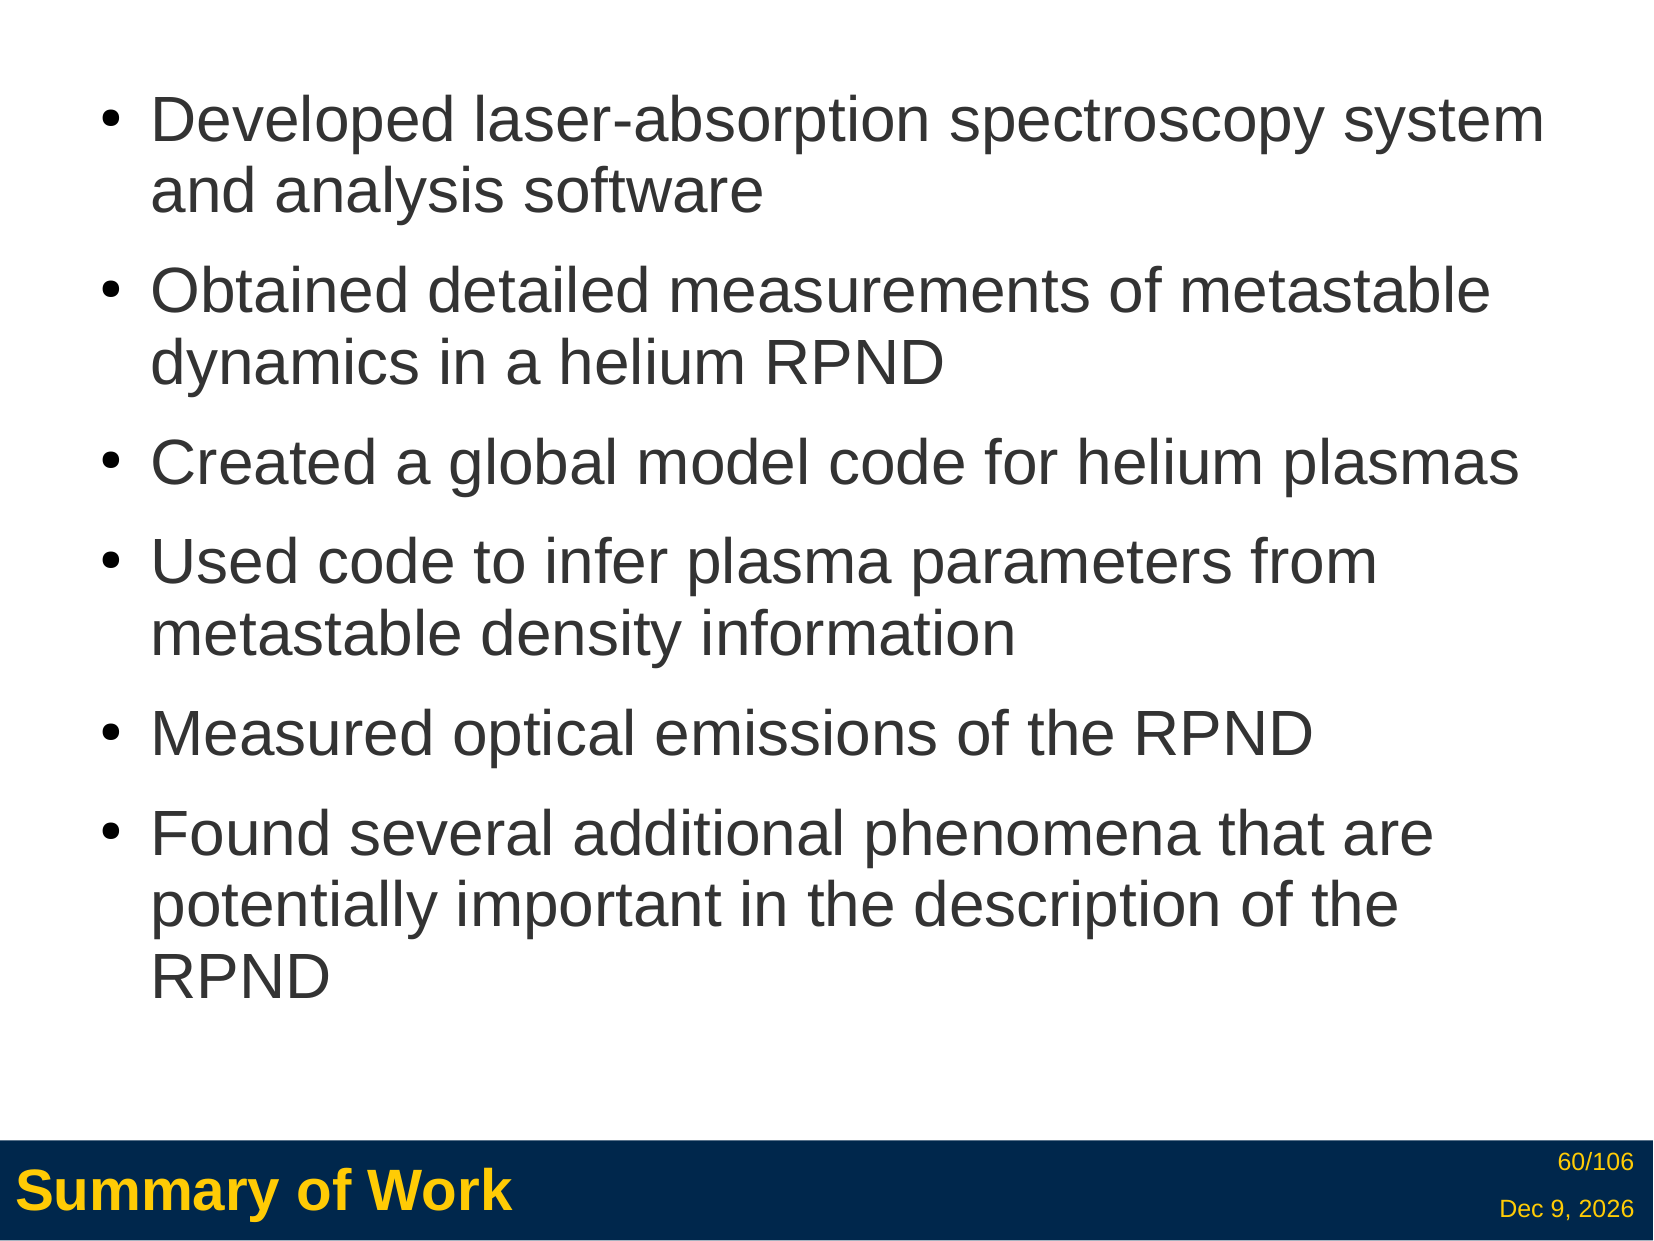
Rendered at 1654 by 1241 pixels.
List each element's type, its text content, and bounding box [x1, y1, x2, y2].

title Summary of Work [14, 1140, 1380, 1241]
list Developed laser-absorption spectroscopy system and analysis software Obtained detailed measurements of metastable dynamics in a helium RPND Created a global model code for helium plasmas Used code to infer plasma parameters from metastable density information Measured optical emissions of the RPND Found several additional phenomena that are potentially important in the description of the RPND [82, 75, 1571, 1021]
